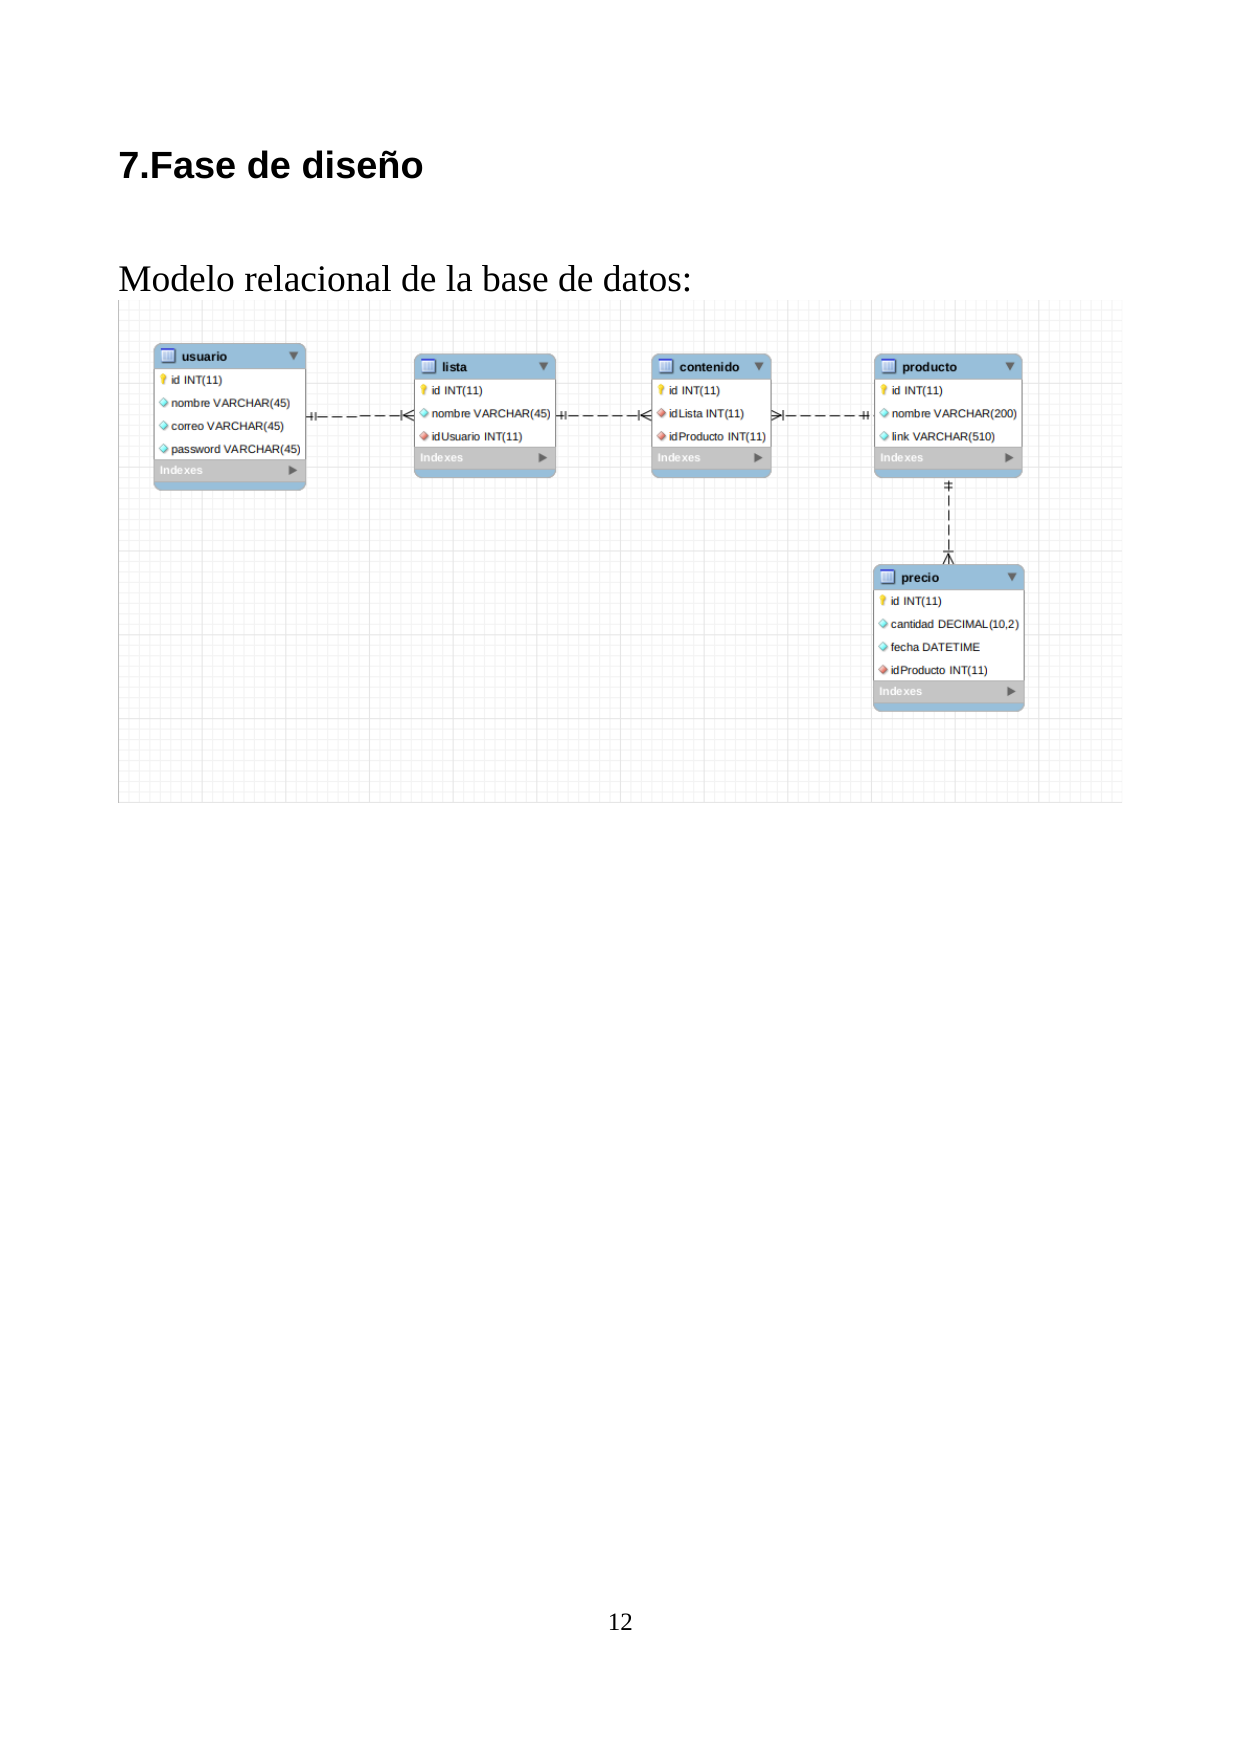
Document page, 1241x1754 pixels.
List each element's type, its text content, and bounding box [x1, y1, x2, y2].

picture [118, 300, 1123, 803]
subtitle 7.Fase de diseño [118, 143, 1122, 187]
text Modelo relacional de la base de datos: [118, 257, 1122, 300]
